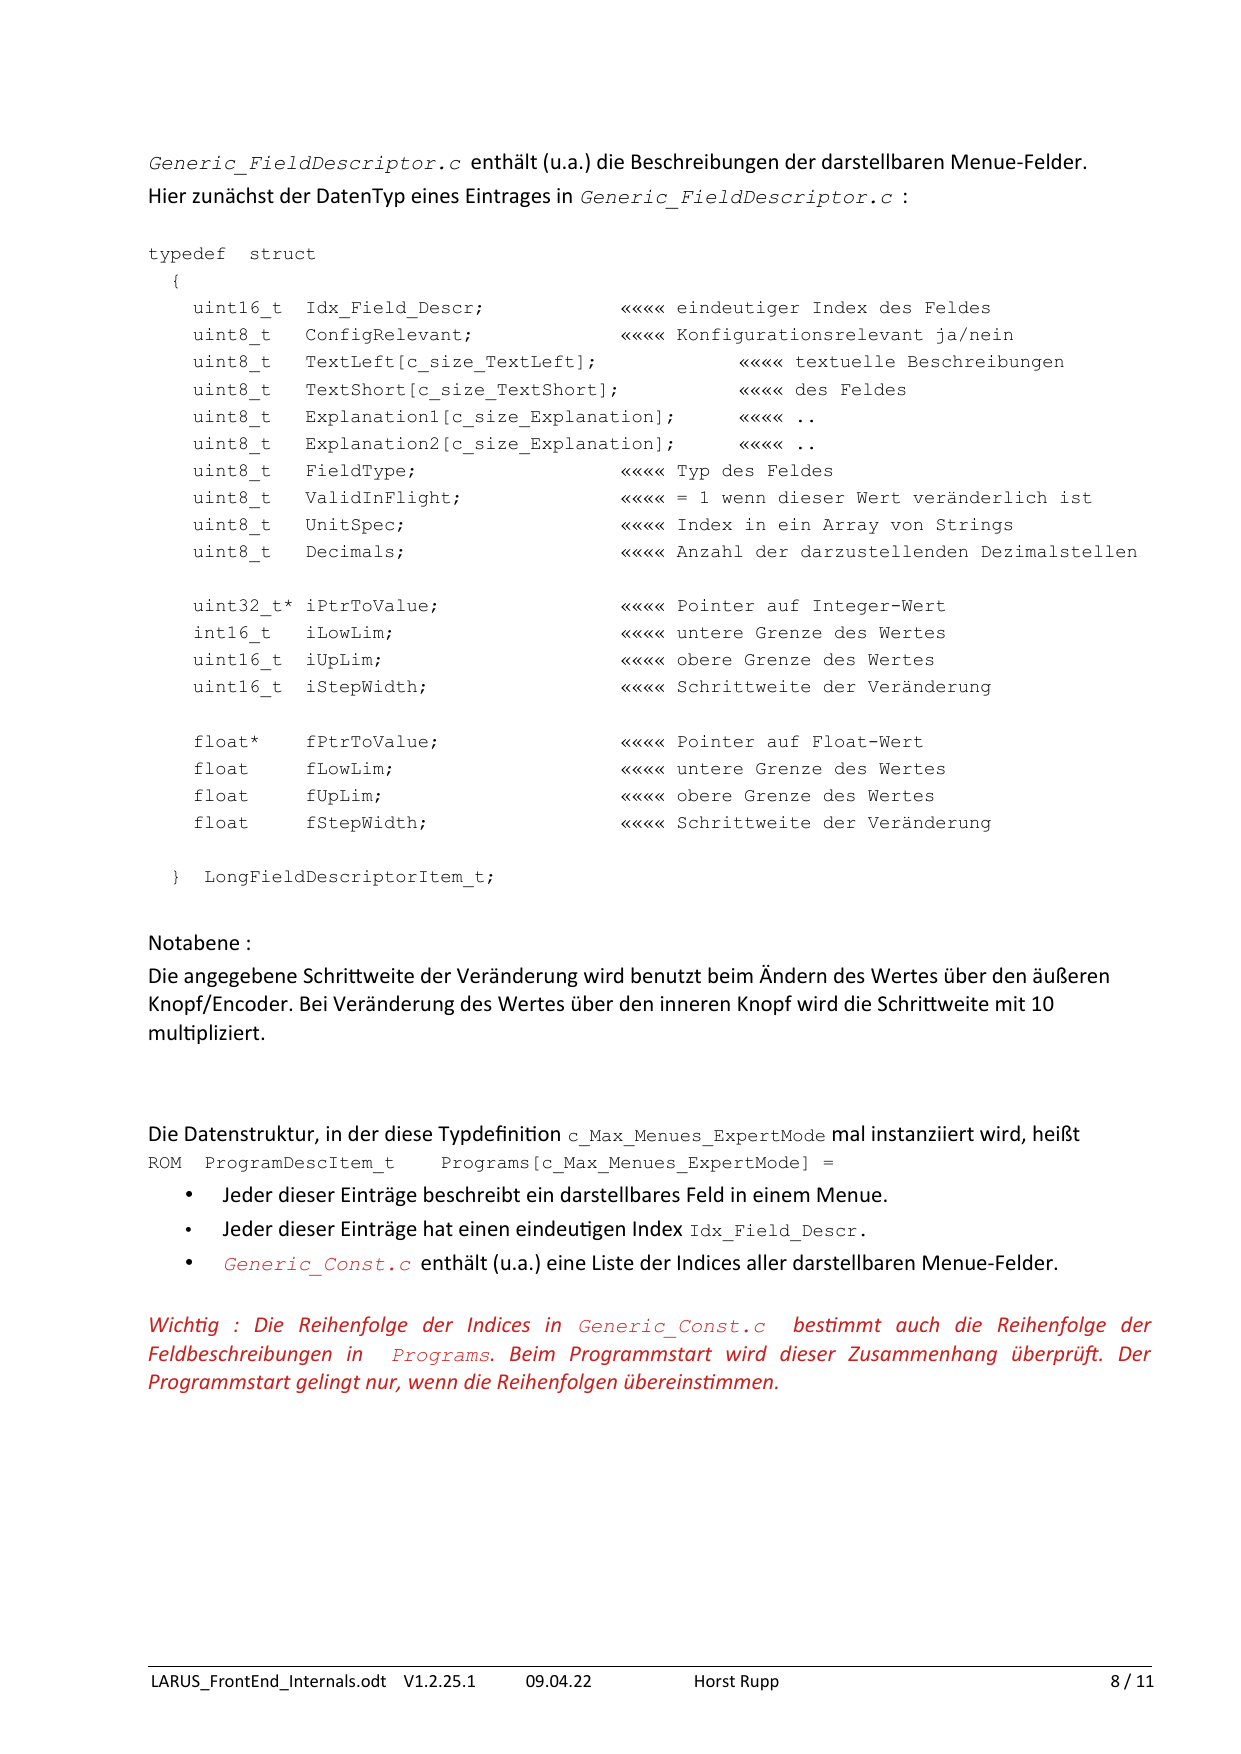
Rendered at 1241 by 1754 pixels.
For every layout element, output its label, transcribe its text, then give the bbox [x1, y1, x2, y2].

text float fUpLim; «««« obere Grenze des Wertes [148, 786, 1152, 807]
text float fStepWidth; «««« Schrittweite der Veränderung [148, 813, 1152, 834]
text { [148, 271, 1152, 292]
text } LongFieldDescriptorItem_t; [148, 867, 1152, 888]
text uint8_t ConfigRelevant; «««« Konfigurationsrelevant ja/nein [148, 325, 1152, 346]
text uint8_t ValidInFlight; «««« = 1 wenn dieser Wert veränderlich ist [148, 488, 1152, 509]
text ROM ProgramDescItem_t Programs[c_Max_Menues_ExpertMode] = [148, 1153, 1152, 1174]
text uint16_t iUpLim; «««« obere Grenze des Wertes [148, 650, 1152, 671]
text uint8_t TextLeft[c_size_TextLeft]; «««« textuelle Beschreibungen [148, 352, 1152, 373]
text Generic_FieldDescriptor.c enthält (u.a.) die Beschreibungen der darstellbaren Menue-Felder. [148, 147, 1152, 176]
text int16_t iLowLim; «««« untere Grenze des Wertes [148, 623, 1152, 644]
text uint8_t Decimals; «««« Anzahl der darzustellenden Dezimalstellen [148, 542, 1152, 563]
list Generic_Const.c enthält (u.a.) eine Liste der Indices aller darstellbaren Menue-Felder. [185, 1248, 1152, 1304]
text Die Datenstruktur, in der diese Typdefinition c_Max_Menues_ExpertMode mal instanziiert wird, heißt [148, 1119, 1152, 1147]
text uint32_t* iPtrToValue; «««« Pointer auf Integer-Wert [148, 596, 1152, 617]
text float fLowLim; «««« untere Grenze des Wertes [148, 758, 1152, 780]
text uint8_t Explanation2[c_size_Explanation]; «««« .. [148, 433, 1152, 455]
text Die angegebene Schrittweite der Veränderung wird benutzt beim Ändern des Wertes über den äußeren Knopf/Encoder. Bei Veränderung des Wertes über den inneren Knopf wird die Schrittweite mit 10 multipliziert. [148, 962, 1152, 1046]
text typedef struct [148, 216, 1152, 265]
text Notabene : [148, 928, 1152, 956]
text Wichtig : Die Reihenfolge der Indices in Generic_Const.c bestimmt auch die Reihenfolge der Feldbeschreibungen in Programs. Beim Programmstart wird dieser Zusammenhang überprüft. Der Programmstart gelingt nur, wenn die Reihenfolgen übereinstimmen. [148, 1310, 1152, 1395]
text uint16_t Idx_Field_Descr; «««« eindeutiger Index des Feldes [148, 298, 1152, 319]
text uint8_t Explanation1[c_size_Explanation]; «««« .. [148, 406, 1152, 428]
text uint8_t UnitSpec; «««« Index in ein Array von Strings [148, 515, 1152, 536]
text float* fPtrToValue; «««« Pointer auf Float-Wert [148, 731, 1152, 753]
list Jeder dieser Einträge beschreibt ein darstellbares Feld in einem Menue. [185, 1180, 1152, 1208]
text uint8_t TextShort[c_size_TextShort]; «««« des Feldes [148, 379, 1152, 401]
list Jeder dieser Einträge hat einen eindeutigen Index Idx_Field_Descr. [185, 1214, 1152, 1242]
text uint8_t FieldType; «««« Typ des Feldes [148, 461, 1152, 482]
text uint16_t iStepWidth; «««« Schrittweite der Veränderung [148, 677, 1152, 698]
text Hier zunächst der DatenTyp eines Eintrages in Generic_FieldDescriptor.c : [148, 181, 1152, 210]
